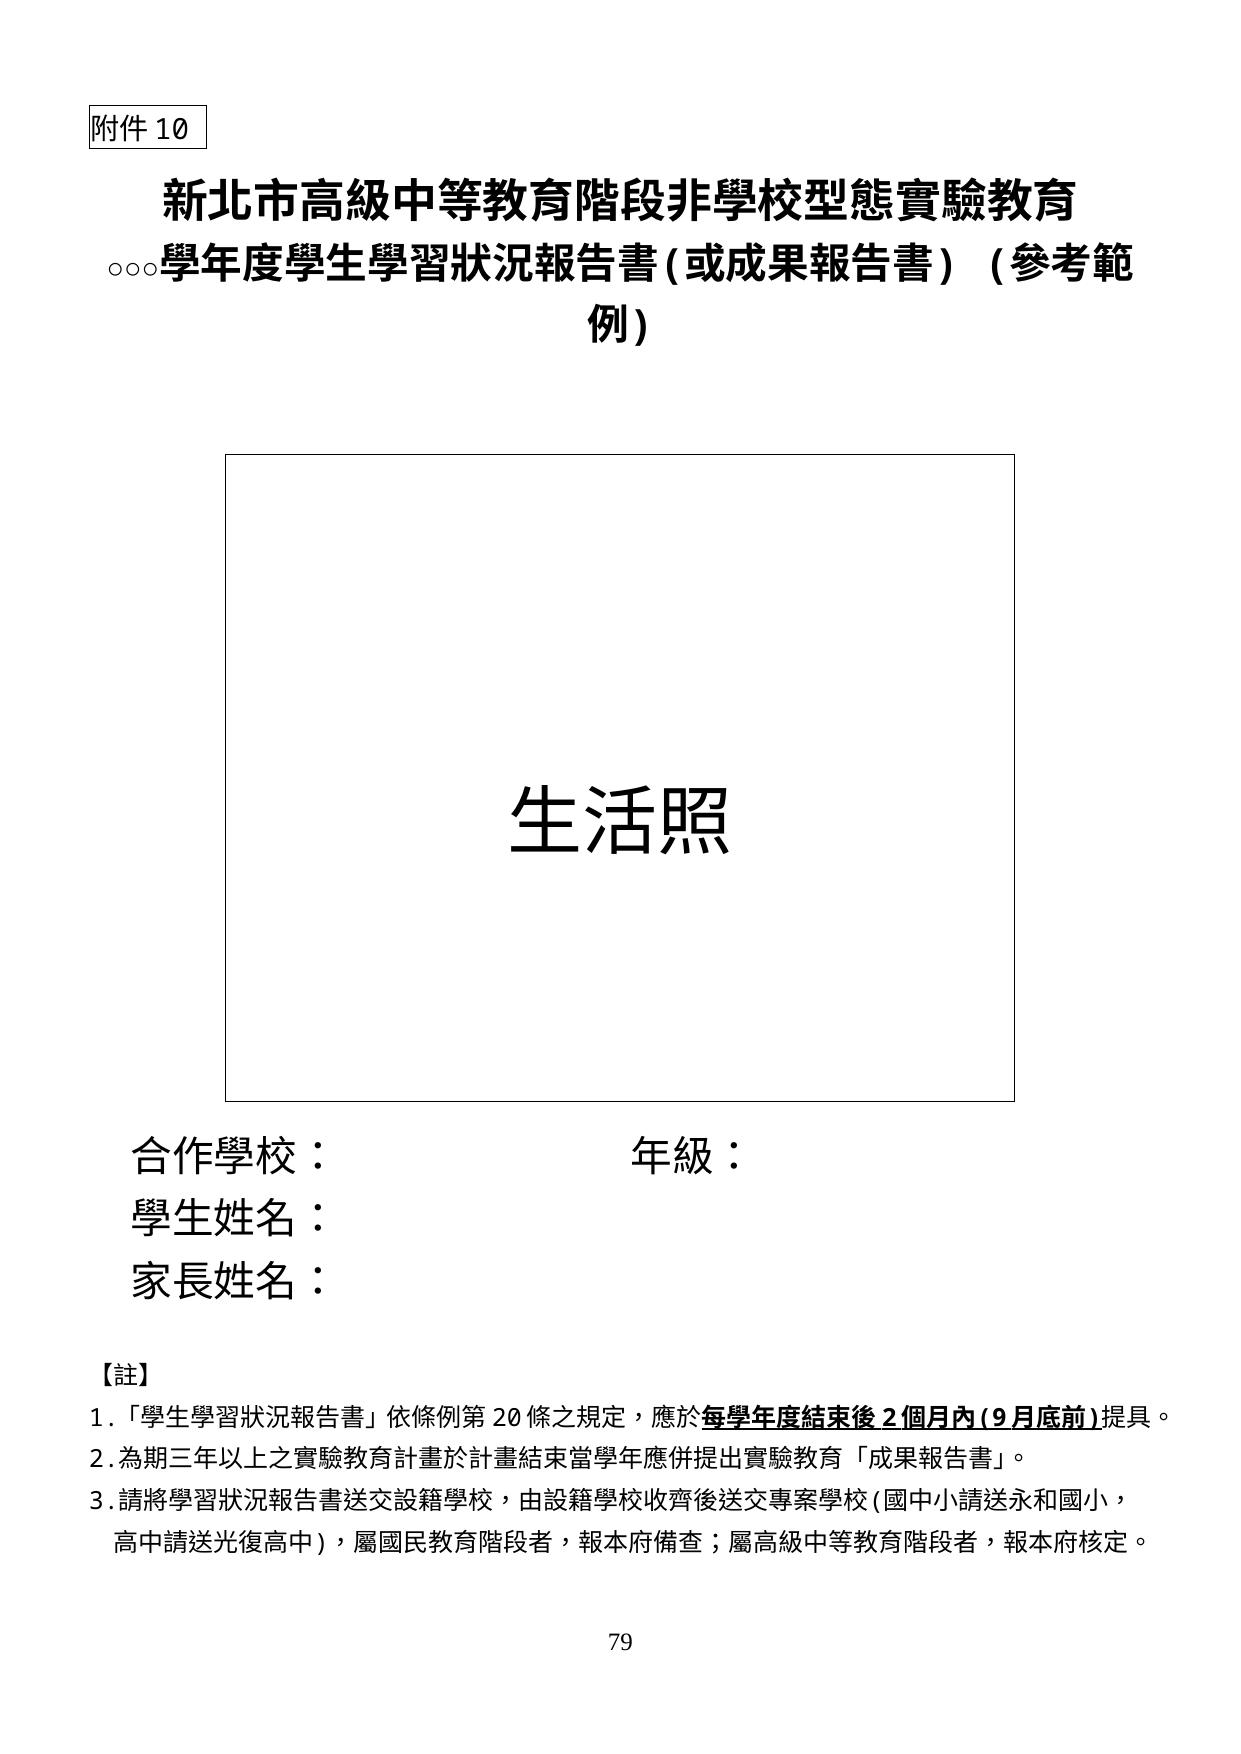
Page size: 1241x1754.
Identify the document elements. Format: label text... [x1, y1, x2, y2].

text 3.請將學習狀況報告書送交設籍學校，由設籍學校收齊後送交專案學校(國中小請送永和國小，高中請送光復高中)，屬國民教育階段者，報本府備查；屬高級中等教育階段者，報本府核定。 [89, 1475, 1152, 1558]
text ○○○學年度學生學習狀況報告書(或成果報告書) (參考範例) [89, 231, 1152, 352]
text 【註】 [89, 1350, 1152, 1392]
text 1.「學生學習狀況報告書」依條例第20條之規定，應於每學年度結束後2個月內(9月底前)提具。 [89, 1392, 1152, 1433]
text 家長姓名： [89, 1246, 1152, 1308]
text 學生姓名： [89, 1183, 1152, 1246]
text 2.為期三年以上之實驗教育計畫於計畫結束當學年應併提出實驗教育「成果報告書」。 [89, 1433, 1152, 1475]
text 新北市高級中等教育階段非學校型態實驗教育 [89, 164, 1152, 231]
table_header 生活照 [226, 455, 1014, 1101]
text 合作學校： 年級： [89, 1121, 1152, 1183]
text 附件10 [89, 89, 1152, 164]
